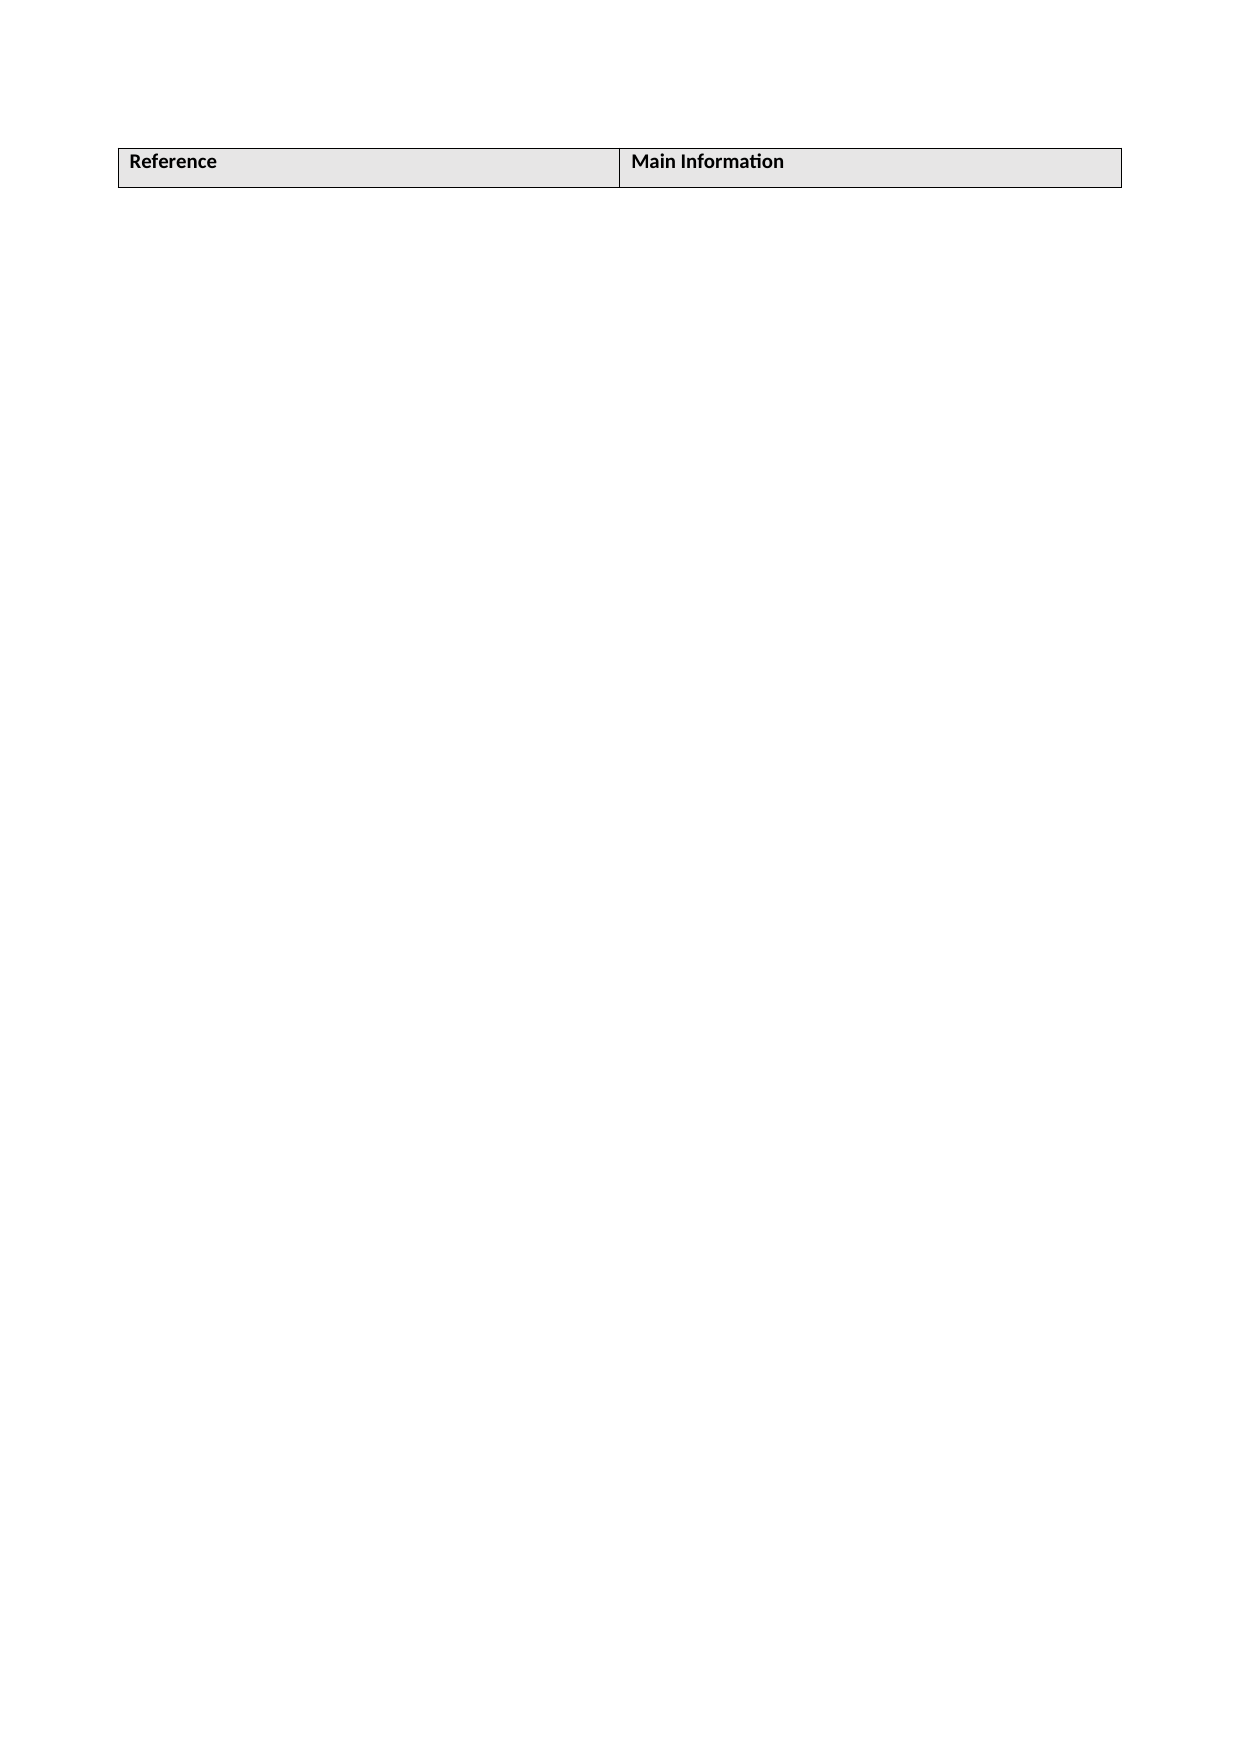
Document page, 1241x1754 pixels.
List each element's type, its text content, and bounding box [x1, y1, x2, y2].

table_header Reference [119, 149, 619, 187]
table_header Main Information [620, 149, 1121, 187]
